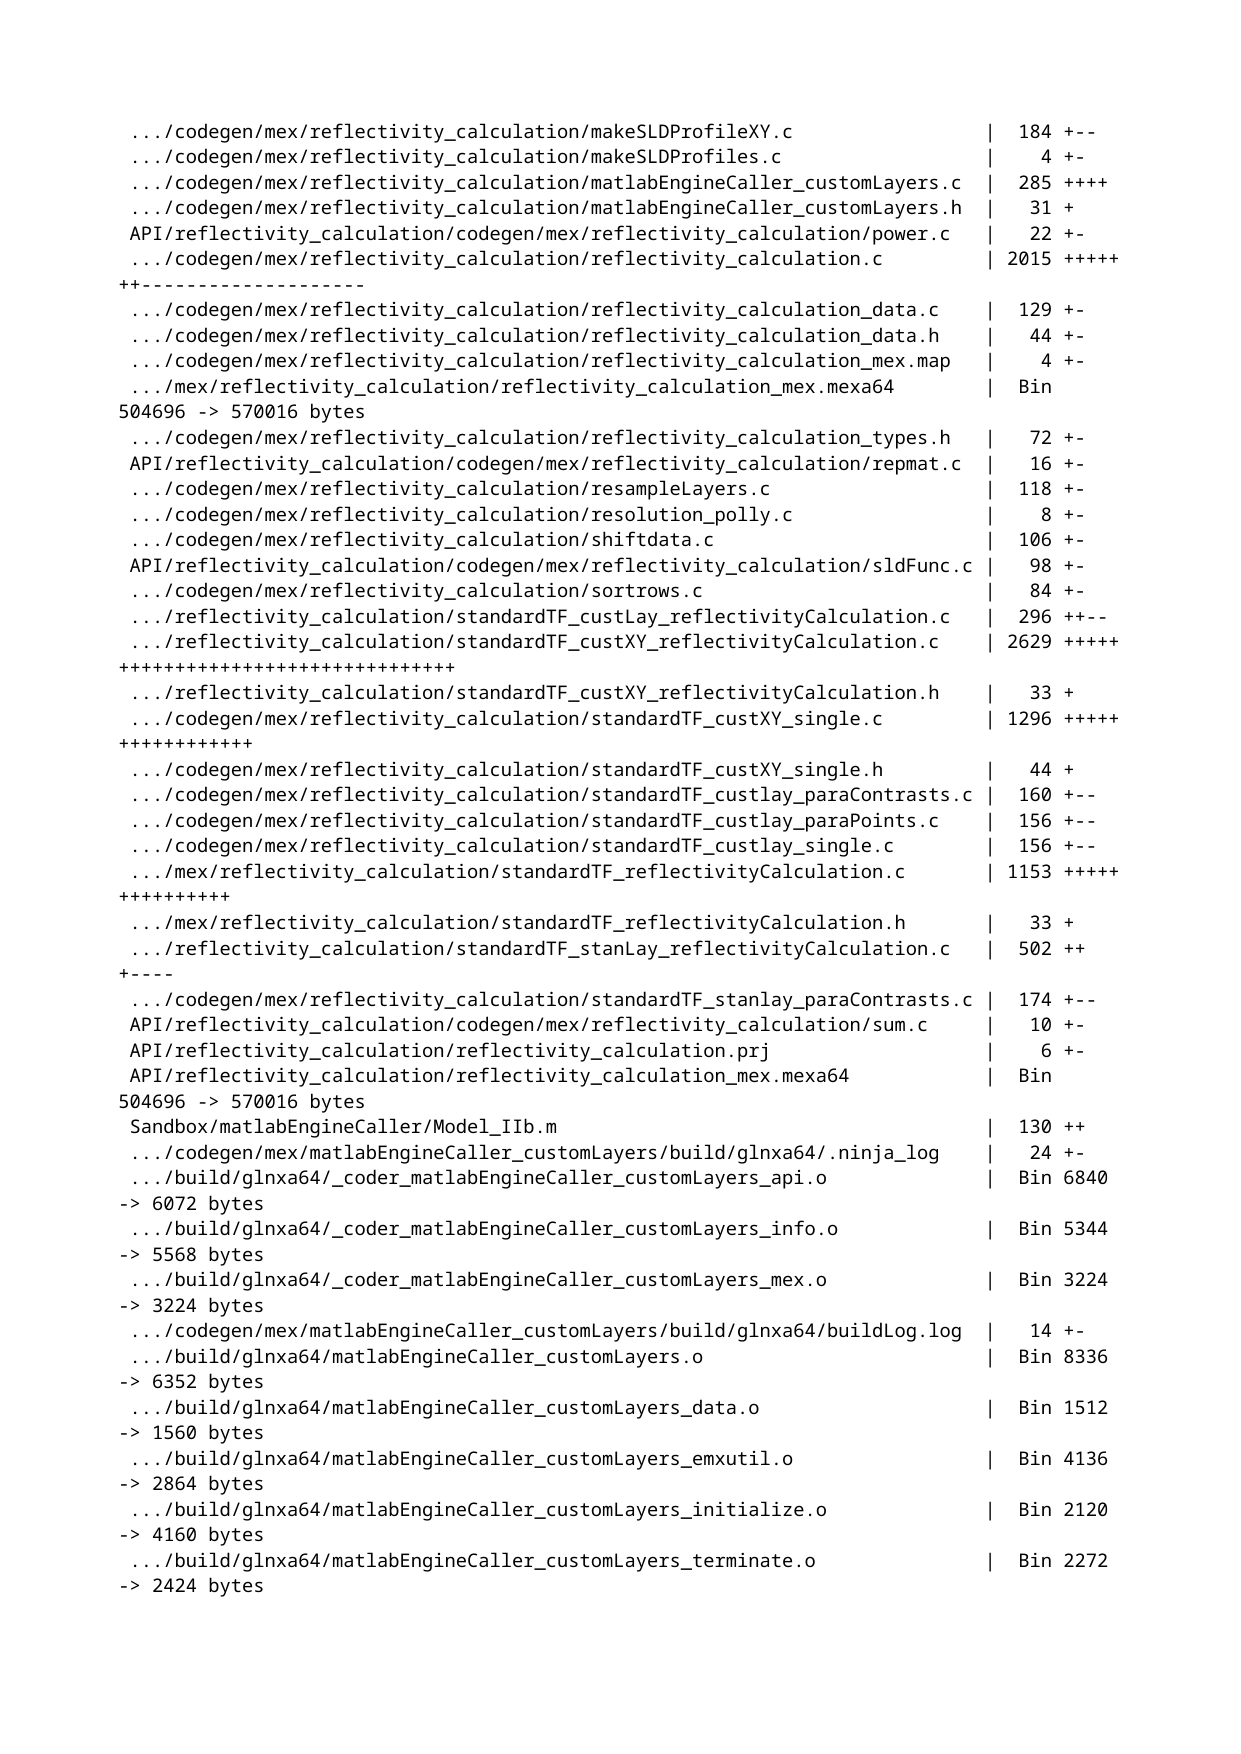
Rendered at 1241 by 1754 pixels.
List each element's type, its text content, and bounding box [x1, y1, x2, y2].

text .../build/glnxa64/_coder_matlabEngineCaller_customLayers_info.o | Bin 5344 -> 5568 bytes [118, 1216, 1122, 1267]
text .../codegen/mex/matlabEngineCaller_customLayers/build/glnxa64/buildLog.log | 14 +- [118, 1318, 1122, 1343]
text .../codegen/mex/reflectivity_calculation/reflectivity_calculation.c | 2015 +++++++-------------------- [118, 246, 1122, 297]
text .../codegen/mex/matlabEngineCaller_customLayers/build/glnxa64/.ninja_log | 24 +- [118, 1139, 1122, 1164]
text .../codegen/mex/reflectivity_calculation/reflectivity_calculation_data.c | 129 +- [118, 297, 1122, 322]
text .../reflectivity_calculation/standardTF_custXY_reflectivityCalculation.c | 2629 +++++++++++++++++++++++++++++++++++ [118, 628, 1122, 679]
text API/reflectivity_calculation/reflectivity_calculation.prj | 6 +- [118, 1037, 1122, 1062]
text API/reflectivity_calculation/codegen/mex/reflectivity_calculation/repmat.c | 16 +- [118, 450, 1122, 475]
text .../build/glnxa64/matlabEngineCaller_customLayers_data.o | Bin 1512 -> 1560 bytes [118, 1394, 1122, 1445]
text .../mex/reflectivity_calculation/reflectivity_calculation_mex.mexa64 | Bin 504696 -> 570016 bytes [118, 373, 1122, 424]
text .../build/glnxa64/matlabEngineCaller_customLayers_emxutil.o | Bin 4136 -> 2864 bytes [118, 1445, 1122, 1496]
text .../mex/reflectivity_calculation/standardTF_reflectivityCalculation.c | 1153 +++++++++++++++ [118, 858, 1122, 909]
text .../codegen/mex/reflectivity_calculation/makeSLDProfiles.c | 4 +- [118, 144, 1122, 169]
text .../build/glnxa64/_coder_matlabEngineCaller_customLayers_mex.o | Bin 3224 -> 3224 bytes [118, 1267, 1122, 1318]
text .../codegen/mex/reflectivity_calculation/standardTF_custlay_single.c | 156 +-- [118, 833, 1122, 858]
text .../reflectivity_calculation/standardTF_custXY_reflectivityCalculation.h | 33 + [118, 679, 1122, 705]
text .../codegen/mex/reflectivity_calculation/standardTF_custXY_single.h | 44 + [118, 756, 1122, 782]
text .../codegen/mex/reflectivity_calculation/standardTF_custlay_paraContrasts.c | 160 +-- [118, 782, 1122, 807]
text API/reflectivity_calculation/reflectivity_calculation_mex.mexa64 | Bin 504696 -> 570016 bytes [118, 1062, 1122, 1113]
text .../codegen/mex/reflectivity_calculation/reflectivity_calculation_types.h | 72 +- [118, 424, 1122, 450]
text .../codegen/mex/reflectivity_calculation/standardTF_custXY_single.c | 1296 +++++++++++++++++ [118, 705, 1122, 756]
text .../codegen/mex/reflectivity_calculation/resampleLayers.c | 118 +- [118, 475, 1122, 501]
text .../codegen/mex/reflectivity_calculation/shiftdata.c | 106 +- [118, 526, 1122, 552]
text .../build/glnxa64/matlabEngineCaller_customLayers_initialize.o | Bin 2120 -> 4160 bytes [118, 1496, 1122, 1547]
text .../build/glnxa64/matlabEngineCaller_customLayers.o | Bin 8336 -> 6352 bytes [118, 1343, 1122, 1394]
text .../mex/reflectivity_calculation/standardTF_reflectivityCalculation.h | 33 + [118, 909, 1122, 935]
text .../codegen/mex/reflectivity_calculation/standardTF_custlay_paraPoints.c | 156 +-- [118, 807, 1122, 833]
text API/reflectivity_calculation/codegen/mex/reflectivity_calculation/power.c | 22 +- [118, 220, 1122, 246]
text .../reflectivity_calculation/standardTF_stanLay_reflectivityCalculation.c | 502 +++---- [118, 935, 1122, 986]
text .../reflectivity_calculation/standardTF_custLay_reflectivityCalculation.c | 296 ++-- [118, 603, 1122, 628]
text API/reflectivity_calculation/codegen/mex/reflectivity_calculation/sum.c | 10 +- [118, 1011, 1122, 1037]
text .../codegen/mex/reflectivity_calculation/matlabEngineCaller_customLayers.h | 31 + [118, 195, 1122, 220]
text Sandbox/matlabEngineCaller/Model_IIb.m | 130 ++ [118, 1113, 1122, 1139]
text .../codegen/mex/reflectivity_calculation/resolution_polly.c | 8 +- [118, 501, 1122, 526]
text .../codegen/mex/reflectivity_calculation/reflectivity_calculation_mex.map | 4 +- [118, 348, 1122, 373]
text .../codegen/mex/reflectivity_calculation/matlabEngineCaller_customLayers.c | 285 ++++ [118, 169, 1122, 195]
text .../build/glnxa64/_coder_matlabEngineCaller_customLayers_api.o | Bin 6840 -> 6072 bytes [118, 1164, 1122, 1216]
text .../codegen/mex/reflectivity_calculation/standardTF_stanlay_paraContrasts.c | 174 +-- [118, 986, 1122, 1011]
text .../codegen/mex/reflectivity_calculation/reflectivity_calculation_data.h | 44 +- [118, 322, 1122, 348]
text .../build/glnxa64/matlabEngineCaller_customLayers_terminate.o | Bin 2272 -> 2424 bytes [118, 1547, 1122, 1598]
text .../codegen/mex/reflectivity_calculation/sortrows.c | 84 +- [118, 577, 1122, 603]
text API/reflectivity_calculation/codegen/mex/reflectivity_calculation/sldFunc.c | 98 +- [118, 552, 1122, 577]
text .../codegen/mex/reflectivity_calculation/makeSLDProfileXY.c | 184 +-- [118, 118, 1122, 144]
